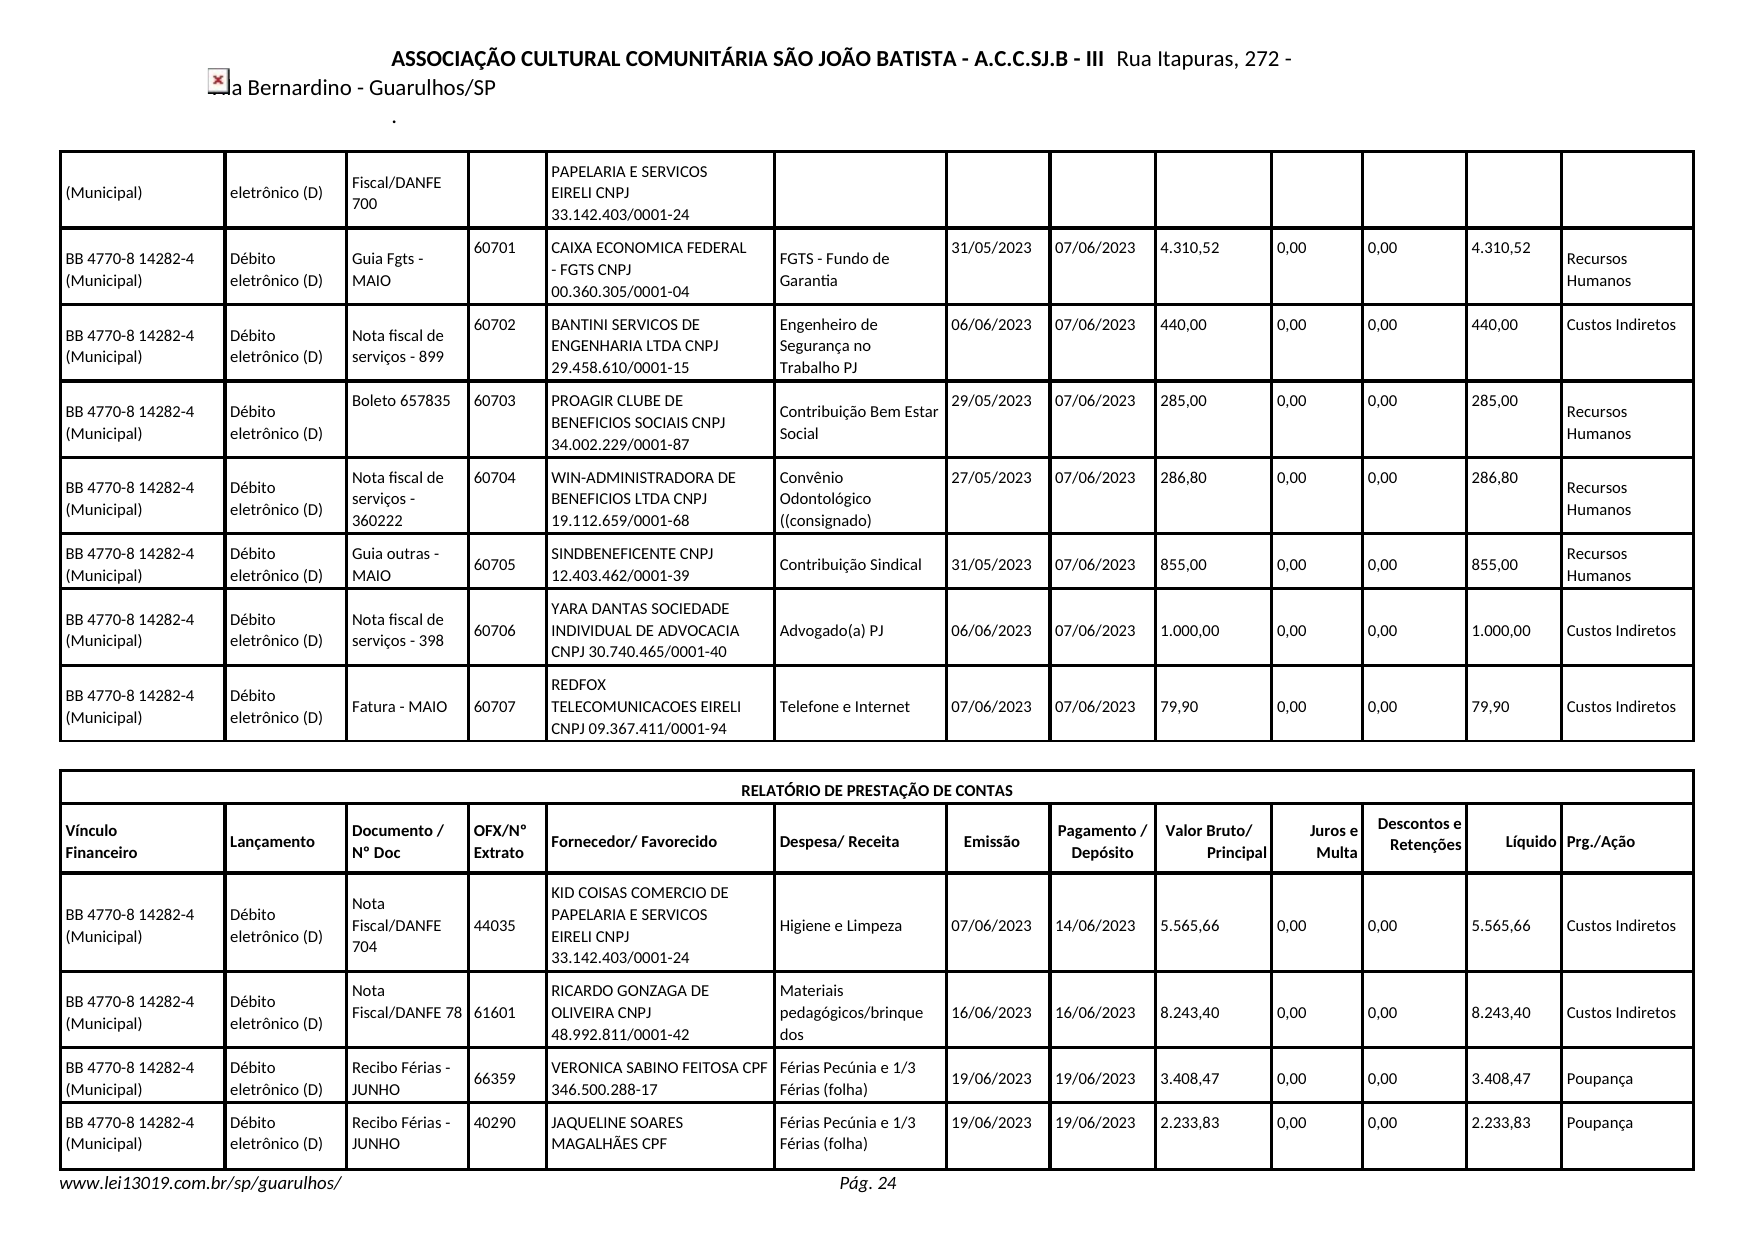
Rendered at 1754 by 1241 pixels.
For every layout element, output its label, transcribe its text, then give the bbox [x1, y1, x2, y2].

table_cell Custos Indiretos [1563, 667, 1692, 740]
table_cell Nota fiscal de serviços - 398 [348, 590, 467, 663]
table_cell 440,00 [1468, 306, 1560, 379]
table_cell 0,00 [1364, 667, 1465, 740]
table_cell FGTS - Fundo de Garantia [776, 230, 945, 303]
table_cell Custos Indiretos [1563, 590, 1692, 663]
table_cell 16/06/2023 [1052, 973, 1154, 1046]
table_cell BB 4770-8 14282-4 (Municipal) [62, 306, 223, 379]
table_cell Boleto 657835 [348, 383, 467, 456]
table_cell Valor Bruto/ Principal [1157, 805, 1270, 871]
table_cell Custos Indiretos [1563, 306, 1692, 379]
table_cell Líquido [1468, 805, 1560, 871]
table_cell Documento / Nº Doc [348, 805, 467, 871]
table_cell Fatura - MAIO [348, 667, 467, 740]
table_cell 2.233,83 [1157, 1104, 1270, 1168]
table_cell 31/05/2023 [948, 230, 1048, 303]
table_cell 0,00 [1273, 1104, 1361, 1168]
table_cell [1157, 153, 1270, 226]
table_cell Descontos e Retenções [1364, 805, 1465, 871]
table_cell 5.565,66 [1157, 875, 1270, 969]
table_cell 66359 [470, 1049, 545, 1101]
table_cell 8.243,40 [1157, 973, 1270, 1046]
table_cell 0,00 [1364, 535, 1465, 587]
table_cell CAIXA ECONOMICA FEDERAL - FGTS CNPJ 00.360.305/0001-04 [548, 230, 773, 303]
table_cell BB 4770-8 14282-4 (Municipal) [62, 1104, 223, 1168]
table_cell Poupança [1563, 1049, 1692, 1101]
table_cell 0,00 [1273, 535, 1361, 587]
table_cell 4.310,52 [1468, 230, 1560, 303]
table_cell 07/06/2023 [1052, 590, 1154, 663]
table_cell Engenheiro de Segurança no Trabalho PJ [776, 306, 945, 379]
table_cell Recibo Férias - JUNHO [348, 1104, 467, 1168]
table_header RELATÓRIO DE PRESTAÇÃO DE CONTAS [62, 772, 1692, 802]
table_cell RICARDO GONZAGA DE OLIVEIRA CNPJ 48.992.811/0001-42 [548, 973, 773, 1046]
table_cell Débito eletrônico (D) [227, 1104, 345, 1168]
table_cell 0,00 [1364, 875, 1465, 969]
table_cell Fiscal/DANFE 700 [348, 153, 467, 226]
table_cell 19/06/2023 [1052, 1049, 1154, 1101]
table_cell (Municipal) [62, 153, 223, 226]
table_cell Materiais pedagógicos/brinque dos [776, 973, 945, 1046]
table_cell 07/06/2023 [1052, 459, 1154, 532]
table_cell [1468, 153, 1560, 226]
table_cell 07/06/2023 [948, 667, 1048, 740]
table_cell Débito eletrônico (D) [227, 667, 345, 740]
table_cell BANTINI SERVICOS DE ENGENHARIA LTDA CNPJ 29.458.610/0001-15 [548, 306, 773, 379]
table_cell 855,00 [1157, 535, 1270, 587]
table_cell 0,00 [1364, 459, 1465, 532]
table_cell Prg./Ação [1563, 805, 1692, 871]
table_cell 0,00 [1273, 383, 1361, 456]
table_cell Débito eletrônico (D) [227, 875, 345, 969]
table_cell Higiene e Limpeza [776, 875, 945, 969]
table_cell 60702 [470, 306, 545, 379]
table_cell Recursos Humanos [1563, 230, 1692, 303]
table_cell Contribuição Sindical [776, 535, 945, 587]
table_cell Recursos Humanos [1563, 535, 1692, 587]
table_cell 60703 [470, 383, 545, 456]
table_cell 0,00 [1273, 973, 1361, 1046]
table_cell Recibo Férias - JUNHO [348, 1049, 467, 1101]
table_cell 0,00 [1273, 590, 1361, 663]
table_cell Advogado(a) PJ [776, 590, 945, 663]
table_cell [1364, 153, 1465, 226]
table_cell 14/06/2023 [1052, 875, 1154, 969]
table_cell JAQUELINE SOARES MAGALHÃES CPF [548, 1104, 773, 1168]
table_cell BB 4770-8 14282-4 (Municipal) [62, 230, 223, 303]
table_cell [1563, 153, 1692, 226]
table_cell Débito eletrônico (D) [227, 383, 345, 456]
table_cell BB 4770-8 14282-4 (Municipal) [62, 1049, 223, 1101]
table_cell Despesa/ Receita [776, 805, 945, 871]
table_cell eletrônico (D) [227, 153, 345, 226]
table_cell 855,00 [1468, 535, 1560, 587]
table_cell 44035 [470, 875, 545, 969]
table_cell 0,00 [1364, 973, 1465, 1046]
table_cell Férias Pecúnia e 1/3 Férias (folha) [776, 1104, 945, 1168]
table_cell 07/06/2023 [1052, 383, 1154, 456]
table_cell 8.243,40 [1468, 973, 1560, 1046]
table_cell Nota fiscal de serviços - 899 [348, 306, 467, 379]
table_cell VERONICA SABINO FEITOSA CPF 346.500.288-17 [548, 1049, 773, 1101]
table_cell Custos Indiretos [1563, 875, 1692, 969]
table_cell Nota fiscal de serviços - 360222 [348, 459, 467, 532]
table_cell Pagamento / Depósito [1052, 805, 1154, 871]
table_cell BB 4770-8 14282-4 (Municipal) [62, 459, 223, 532]
table_cell 285,00 [1468, 383, 1560, 456]
table_cell 79,90 [1157, 667, 1270, 740]
table_cell Emissão [948, 805, 1048, 871]
table_cell Férias Pecúnia e 1/3 Férias (folha) [776, 1049, 945, 1101]
table_cell OFX/Nº Extrato [470, 805, 545, 871]
table_cell 07/06/2023 [1052, 306, 1154, 379]
table_cell 0,00 [1364, 230, 1465, 303]
table_cell 0,00 [1364, 590, 1465, 663]
table_cell Débito eletrônico (D) [227, 535, 345, 587]
table_cell BB 4770-8 14282-4 (Municipal) [62, 667, 223, 740]
table_cell BB 4770-8 14282-4 (Municipal) [62, 875, 223, 969]
table_cell BB 4770-8 14282-4 (Municipal) [62, 535, 223, 587]
table_cell Convênio Odontológico ((consignado) [776, 459, 945, 532]
table_cell YARA DANTAS SOCIEDADE INDIVIDUAL DE ADVOCACIA CNPJ 30.740.465/0001-40 [548, 590, 773, 663]
table_cell WIN-ADMINISTRADORA DE BENEFICIOS LTDA CNPJ 19.112.659/0001-68 [548, 459, 773, 532]
table_cell 286,80 [1468, 459, 1560, 532]
table_cell 3.408,47 [1468, 1049, 1560, 1101]
table_cell 19/06/2023 [948, 1104, 1048, 1168]
table_cell 0,00 [1273, 230, 1361, 303]
table_cell 16/06/2023 [948, 973, 1048, 1046]
table_cell Recursos Humanos [1563, 383, 1692, 456]
table_cell 286,80 [1157, 459, 1270, 532]
table_cell 0,00 [1364, 1049, 1465, 1101]
table_cell Débito eletrônico (D) [227, 590, 345, 663]
table_cell 79,90 [1468, 667, 1560, 740]
table_cell BB 4770-8 14282-4 (Municipal) [62, 973, 223, 1046]
table_cell Nota Fiscal/DANFE 78 [348, 973, 467, 1046]
table_cell KID COISAS COMERCIO DE PAPELARIA E SERVICOS EIRELI CNPJ 33.142.403/0001-24 [548, 875, 773, 969]
table_cell BB 4770-8 14282-4 (Municipal) [62, 590, 223, 663]
table_cell 06/06/2023 [948, 590, 1048, 663]
table_cell [948, 153, 1048, 226]
table_cell 440,00 [1157, 306, 1270, 379]
table_cell 07/06/2023 [1052, 535, 1154, 587]
table_cell 29/05/2023 [948, 383, 1048, 456]
table_cell Guia Fgts - MAIO [348, 230, 467, 303]
table_cell Débito eletrônico (D) [227, 973, 345, 1046]
table_cell 0,00 [1273, 667, 1361, 740]
table_cell 2.233,83 [1468, 1104, 1560, 1168]
table_cell PROAGIR CLUBE DE BENEFICIOS SOCIAIS CNPJ 34.002.229/0001-87 [548, 383, 773, 456]
table_cell [470, 153, 545, 226]
table_cell 285,00 [1157, 383, 1270, 456]
table_cell 31/05/2023 [948, 535, 1048, 587]
table_cell 0,00 [1273, 459, 1361, 532]
table_cell 60701 [470, 230, 545, 303]
table_cell Recursos Humanos [1563, 459, 1692, 532]
table_cell 06/06/2023 [948, 306, 1048, 379]
table_cell Nota Fiscal/DANFE 704 [348, 875, 467, 969]
table_cell 60704 [470, 459, 545, 532]
table_cell Guia outras - MAIO [348, 535, 467, 587]
table_cell 60706 [470, 590, 545, 663]
table_cell 0,00 [1364, 306, 1465, 379]
table_cell 61601 [470, 973, 545, 1046]
table_cell Poupança [1563, 1104, 1692, 1168]
table_cell 0,00 [1364, 383, 1465, 456]
table_cell Telefone e Internet [776, 667, 945, 740]
table_cell Vínculo Financeiro [62, 805, 223, 871]
table_cell Juros e Multa [1273, 805, 1361, 871]
table_cell 0,00 [1273, 1049, 1361, 1101]
table_cell 07/06/2023 [1052, 667, 1154, 740]
table_cell Débito eletrônico (D) [227, 306, 345, 379]
table_cell 0,00 [1273, 875, 1361, 969]
table_cell Fornecedor/ Favorecido [548, 805, 773, 871]
table_cell 07/06/2023 [1052, 230, 1154, 303]
table_cell BB 4770-8 14282-4 (Municipal) [62, 383, 223, 456]
table_cell [1273, 153, 1361, 226]
table_cell 60707 [470, 667, 545, 740]
table_cell 27/05/2023 [948, 459, 1048, 532]
table_cell REDFOX TELECOMUNICACOES EIRELI CNPJ 09.367.411/0001-94 [548, 667, 773, 740]
table_cell 1.000,00 [1468, 590, 1560, 663]
table_cell 0,00 [1364, 1104, 1465, 1168]
table_cell 1.000,00 [1157, 590, 1270, 663]
table_cell 0,00 [1273, 306, 1361, 379]
table_cell 40290 [470, 1104, 545, 1168]
table_cell Contribuição Bem Estar Social [776, 383, 945, 456]
table_cell PAPELARIA E SERVICOS EIRELI CNPJ 33.142.403/0001-24 [548, 153, 773, 226]
table_cell 07/06/2023 [948, 875, 1048, 969]
table_cell [776, 153, 945, 226]
table_cell Débito eletrônico (D) [227, 459, 345, 532]
table_cell 19/06/2023 [948, 1049, 1048, 1101]
table_cell 3.408,47 [1157, 1049, 1270, 1101]
table_cell Débito eletrônico (D) [227, 1049, 345, 1101]
table_cell Débito eletrônico (D) [227, 230, 345, 303]
table_cell 60705 [470, 535, 545, 587]
table_cell [1052, 153, 1154, 226]
table_cell SINDBENEFICENTE CNPJ 12.403.462/0001-39 [548, 535, 773, 587]
table_cell 5.565,66 [1468, 875, 1560, 969]
table_cell 19/06/2023 [1052, 1104, 1154, 1168]
table_cell Custos Indiretos [1563, 973, 1692, 1046]
table_cell Lançamento [227, 805, 345, 871]
table_cell 4.310,52 [1157, 230, 1270, 303]
